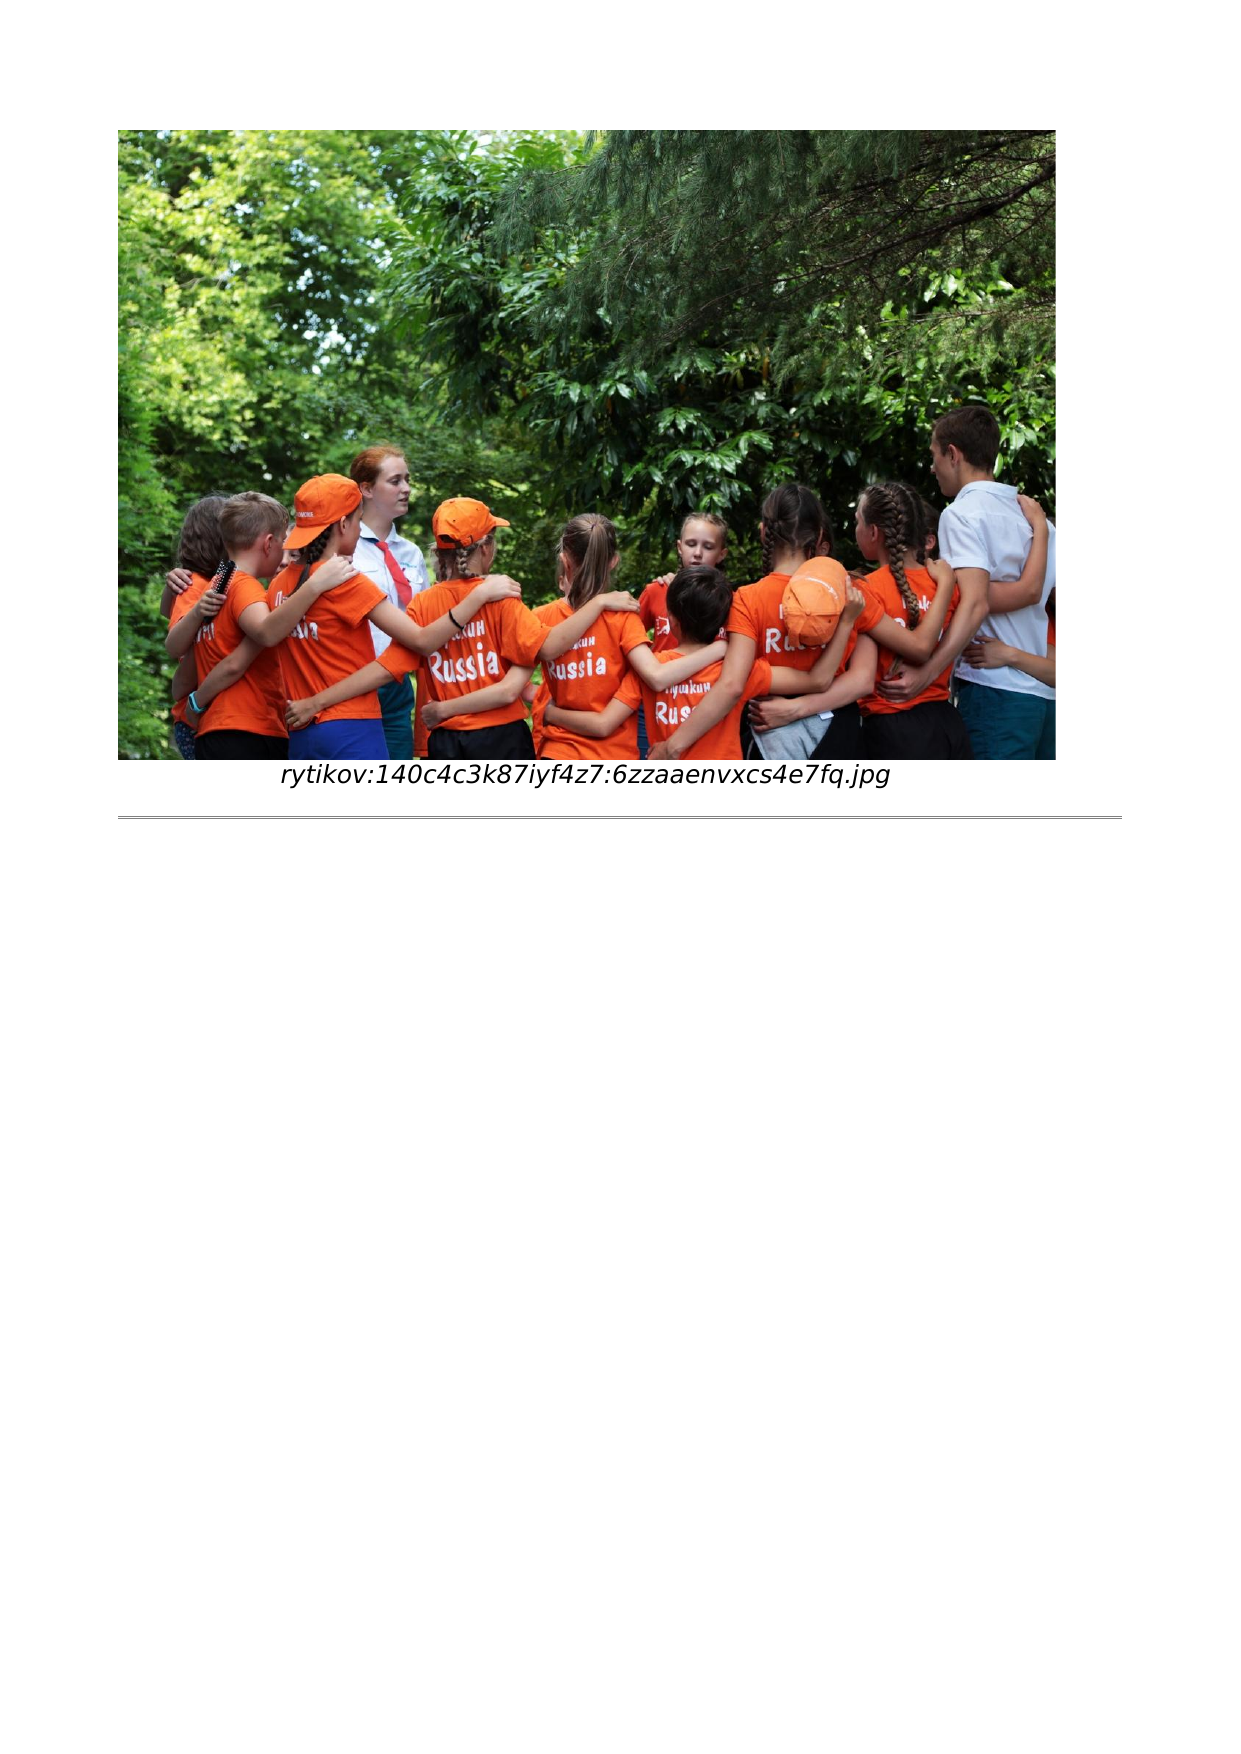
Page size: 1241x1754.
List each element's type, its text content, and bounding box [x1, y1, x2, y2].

text rytikov:140c4c3k87iyf4z7:6zzaaenvxcs4e7fq.jpg [118, 760, 1056, 789]
picture [1015, 719, 1020, 728]
picture [1010, 751, 1022, 757]
picture [118, 130, 1056, 760]
picture [999, 727, 1017, 739]
picture [999, 706, 1009, 713]
